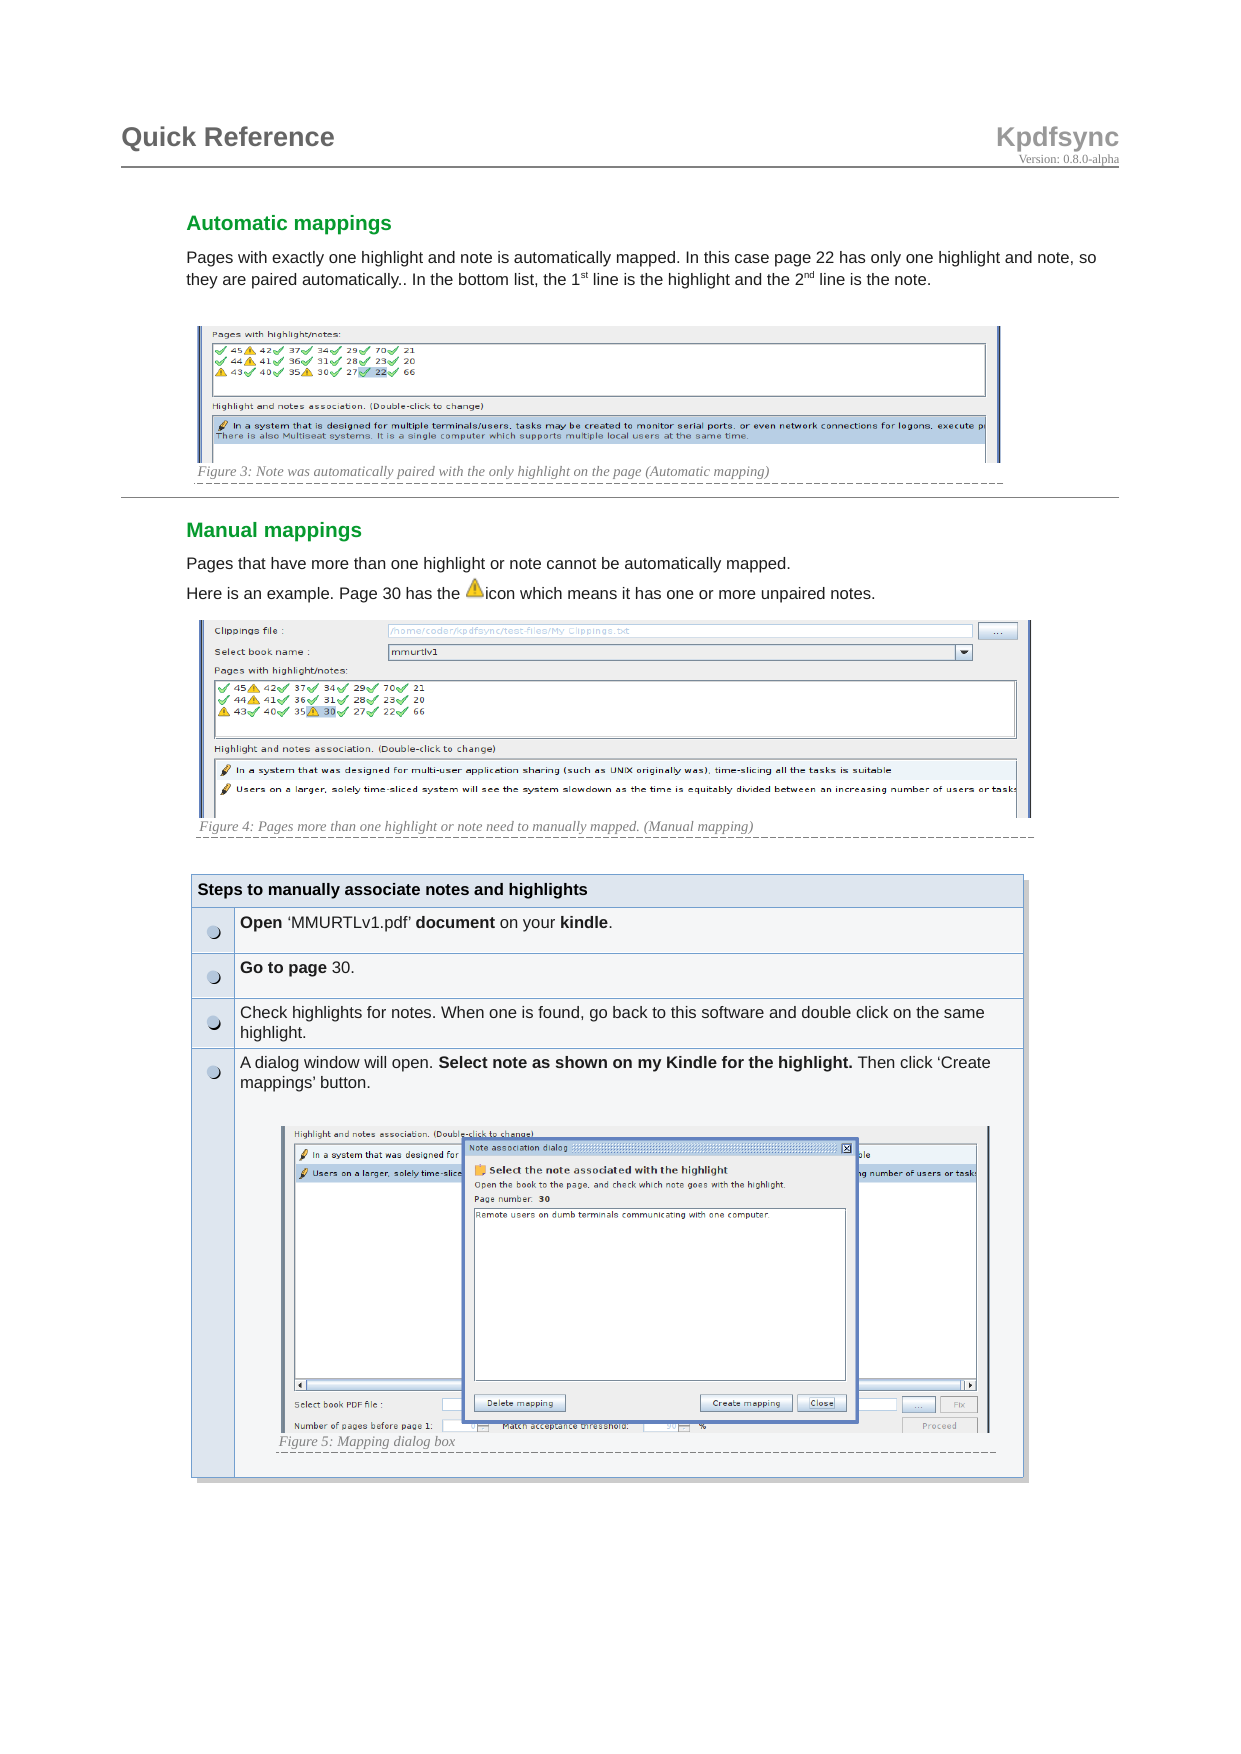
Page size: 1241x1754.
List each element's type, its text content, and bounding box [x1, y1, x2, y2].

table_cell Open ‘MMURTLv1.pdf’ document on your kindle. [235, 908, 1023, 952]
table_cell Check highlights for notes. When one is found, go back to this software and double click on the same highlight. [235, 999, 1023, 1047]
subtitle Automatic mappings [186, 211, 1119, 235]
table_header Steps to manually associate notes and highlights [192, 875, 1023, 907]
picture [283, 1126, 987, 1433]
subtitle Manual mappings [186, 518, 1119, 542]
picture [197, 326, 1001, 463]
table_cell ● [192, 999, 234, 1047]
text Figure 3: Note was automatically paired with the only highlight on the page (Automatic mapping) [197, 463, 1001, 479]
text Figure 4: Pages more than one highlight or note need to manually mapped. (Manual mapping) [199, 818, 1031, 834]
text [194, 311, 1003, 483]
picture [465, 576, 485, 600]
table_cell Go to page 30. [235, 954, 1023, 997]
text Pages that have more than one highlight or note cannot be automatically mapped. [186, 554, 1119, 573]
table_cell A dialog window will open. Select note as shown on my Kindle for the highlight. Then click ‘Create mappings’ button. [235, 1049, 1023, 1477]
table_cell ● [192, 1049, 234, 1477]
table_cell ● [192, 908, 234, 952]
picture [199, 620, 1032, 818]
text Here is an example. Page 30 has the icon which means it has one or more unpaired notes. [186, 576, 1119, 603]
table_cell ● [192, 954, 234, 997]
text Pages with exactly one highlight and note is automatically mapped. In this case page 22 has only one highlight and note, so they are paired automatically.. In the bottom list, the 1st line is the highlight and the 2nd line is the note. [186, 248, 1119, 289]
